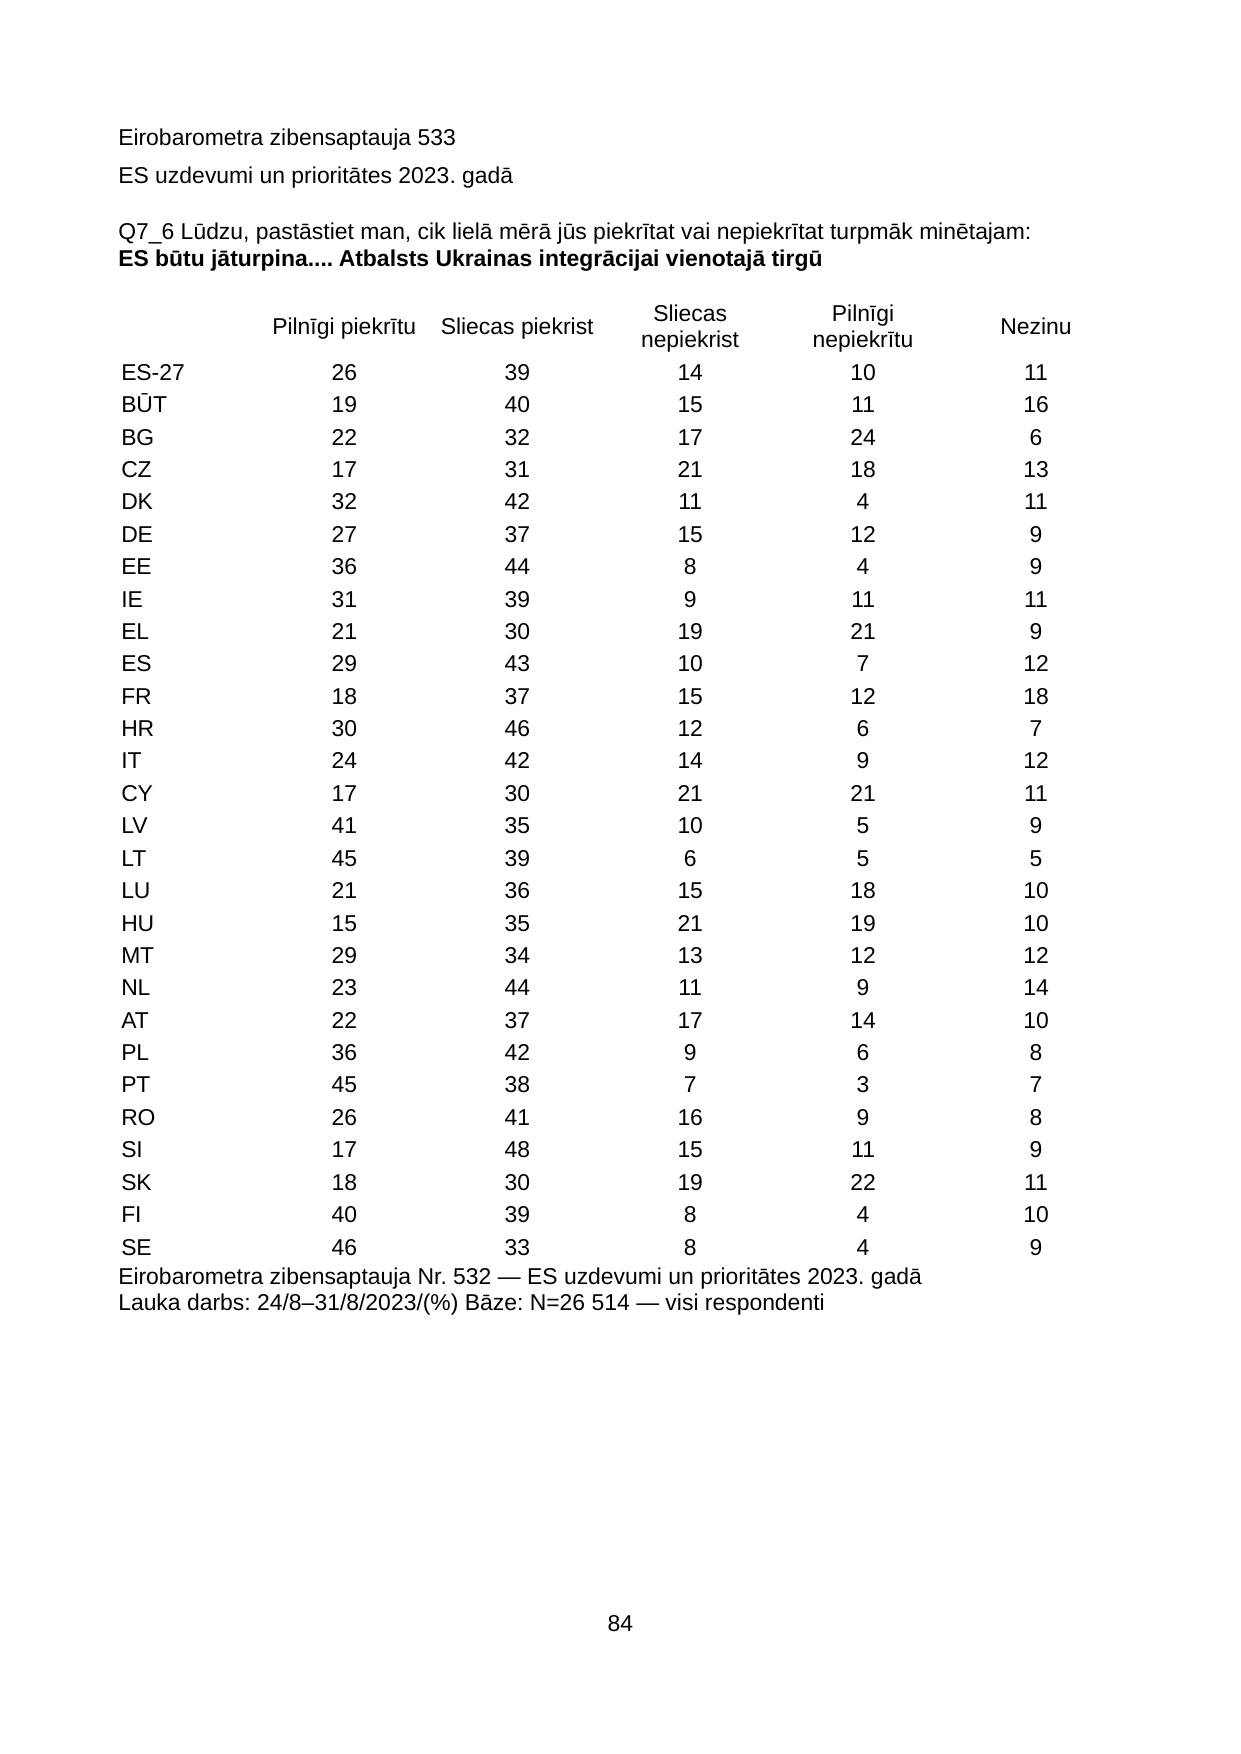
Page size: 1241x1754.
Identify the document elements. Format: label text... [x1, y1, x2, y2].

table_cell 15 [604, 388, 776, 421]
table_cell 8 [949, 1101, 1122, 1133]
table_cell 22 [258, 1004, 431, 1036]
table_cell 17 [604, 421, 776, 453]
table_cell 7 [949, 712, 1122, 744]
table_cell 15 [604, 1133, 776, 1166]
table_cell 21 [604, 777, 776, 809]
table_cell 8 [604, 550, 776, 582]
table_cell 30 [431, 777, 603, 809]
table_cell SE [118, 1230, 258, 1263]
table_cell CY [118, 777, 258, 809]
table_cell BŪT [118, 388, 258, 421]
table_cell 11 [604, 485, 776, 518]
table_cell 9 [949, 809, 1122, 842]
table_cell 12 [776, 939, 949, 971]
table_cell LT [118, 842, 258, 874]
table_header Sliecas nepiekrist [604, 297, 776, 356]
table_cell 12 [776, 518, 949, 550]
table_cell 42 [431, 1036, 603, 1068]
table_cell 11 [604, 971, 776, 1004]
table_cell 17 [258, 1133, 431, 1166]
table_cell CZ [118, 453, 258, 485]
table_cell 19 [604, 1166, 776, 1198]
table_cell 29 [258, 647, 431, 680]
table_cell 6 [776, 1036, 949, 1068]
table_cell 18 [258, 680, 431, 712]
table_cell IT [118, 745, 258, 777]
table_cell 44 [431, 550, 603, 582]
table_header Nezinu [949, 297, 1122, 356]
table_cell 11 [776, 583, 949, 615]
table_cell 32 [431, 421, 603, 453]
table_cell 46 [431, 712, 603, 744]
table_cell 12 [949, 939, 1122, 971]
table_cell 21 [604, 906, 776, 939]
table_cell DE [118, 518, 258, 550]
table_cell 9 [949, 1133, 1122, 1166]
table_cell 38 [431, 1069, 603, 1101]
table_cell IE [118, 583, 258, 615]
table_cell 4 [776, 485, 949, 518]
table_cell 6 [604, 842, 776, 874]
table_cell 33 [431, 1230, 603, 1263]
table_cell 41 [431, 1101, 603, 1133]
table_cell 4 [776, 1198, 949, 1230]
table_cell 17 [258, 453, 431, 485]
table_cell 43 [431, 647, 603, 680]
table_cell 24 [258, 745, 431, 777]
table_cell 5 [776, 809, 949, 842]
table_cell 12 [604, 712, 776, 744]
table_cell 44 [431, 971, 603, 1004]
table_cell MT [118, 939, 258, 971]
table_cell 18 [258, 1166, 431, 1198]
table_cell 37 [431, 1004, 603, 1036]
table_cell 9 [776, 1101, 949, 1133]
table_cell 7 [776, 647, 949, 680]
table_cell 15 [604, 874, 776, 906]
table_cell 19 [258, 388, 431, 421]
table_cell 29 [258, 939, 431, 971]
table_cell 26 [258, 1101, 431, 1133]
table_cell 37 [431, 518, 603, 550]
table_cell 14 [604, 745, 776, 777]
table_cell 8 [604, 1198, 776, 1230]
text ES būtu jāturpina.... Atbalsts Ukrainas integrācijai vienotajā tirgū [118, 244, 1122, 271]
table_cell 5 [949, 842, 1122, 874]
table_cell 12 [776, 680, 949, 712]
table_cell 40 [258, 1198, 431, 1230]
table_cell 21 [258, 615, 431, 647]
table_cell 39 [431, 356, 603, 388]
table_cell 34 [431, 939, 603, 971]
table_cell 35 [431, 809, 603, 842]
text Lauka darbs: 24/8–31/8/2023/(%) Bāze: N=26 514 — visi respondenti [118, 1289, 1122, 1316]
table_cell 15 [258, 906, 431, 939]
table_cell 4 [776, 1230, 949, 1263]
table_cell 9 [604, 1036, 776, 1068]
table_cell SI [118, 1133, 258, 1166]
table_cell 18 [949, 680, 1122, 712]
table_cell 32 [258, 485, 431, 518]
table_cell 9 [776, 745, 949, 777]
table_cell PL [118, 1036, 258, 1068]
table_cell 42 [431, 745, 603, 777]
table_cell 10 [949, 1198, 1122, 1230]
table_cell 39 [431, 583, 603, 615]
table_cell 30 [431, 615, 603, 647]
table_cell 10 [949, 874, 1122, 906]
table_cell 17 [258, 777, 431, 809]
table_cell 11 [776, 388, 949, 421]
table_cell 18 [776, 453, 949, 485]
table_cell 35 [431, 906, 603, 939]
table_cell NL [118, 971, 258, 1004]
table_cell 7 [604, 1069, 776, 1101]
table_header [118, 297, 258, 356]
table_cell 6 [949, 421, 1122, 453]
table_cell 21 [258, 874, 431, 906]
table_cell 26 [258, 356, 431, 388]
table_cell HR [118, 712, 258, 744]
table_cell 11 [949, 485, 1122, 518]
table_cell LU [118, 874, 258, 906]
table_cell 22 [776, 1166, 949, 1198]
text Eirobarometra zibensaptauja Nr. 532 — ES uzdevumi un prioritātes 2023. gadā [118, 1263, 1122, 1289]
table_cell 13 [604, 939, 776, 971]
table_cell 23 [258, 971, 431, 1004]
table_cell PT [118, 1069, 258, 1101]
table_cell 27 [258, 518, 431, 550]
text Q7_6 Lūdzu, pastāstiet man, cik lielā mērā jūs piekrītat vai nepiekrītat turpmāk minētajam: [118, 218, 1122, 244]
table_cell 39 [431, 842, 603, 874]
table_cell 11 [949, 777, 1122, 809]
table_cell 9 [949, 615, 1122, 647]
table_cell DK [118, 485, 258, 518]
table_cell RO [118, 1101, 258, 1133]
table_cell 12 [949, 745, 1122, 777]
table_cell 39 [431, 1198, 603, 1230]
table_cell 16 [949, 388, 1122, 421]
table_cell 21 [604, 453, 776, 485]
table_cell 42 [431, 485, 603, 518]
table_cell 4 [776, 550, 949, 582]
table_cell 7 [949, 1069, 1122, 1101]
table_cell 40 [431, 388, 603, 421]
table_cell 19 [776, 906, 949, 939]
table_cell 18 [776, 874, 949, 906]
table_cell 36 [258, 1036, 431, 1068]
table_cell 8 [949, 1036, 1122, 1068]
table_cell 14 [776, 1004, 949, 1036]
table_cell BG [118, 421, 258, 453]
table_cell 30 [258, 712, 431, 744]
table_cell 9 [776, 971, 949, 1004]
table_cell 19 [604, 615, 776, 647]
table_cell 30 [431, 1166, 603, 1198]
table_cell 10 [949, 906, 1122, 939]
table_cell 13 [949, 453, 1122, 485]
table_cell 41 [258, 809, 431, 842]
table_cell LV [118, 809, 258, 842]
table_cell 45 [258, 1069, 431, 1101]
table_cell 14 [604, 356, 776, 388]
table_cell 21 [776, 615, 949, 647]
table_cell 24 [776, 421, 949, 453]
table_cell 11 [949, 583, 1122, 615]
table_cell SK [118, 1166, 258, 1198]
table_cell 37 [431, 680, 603, 712]
table_cell 11 [776, 1133, 949, 1166]
table_cell 22 [258, 421, 431, 453]
table_cell 31 [258, 583, 431, 615]
table_cell 8 [604, 1230, 776, 1263]
table_cell 9 [949, 518, 1122, 550]
table_cell 21 [776, 777, 949, 809]
table_cell 48 [431, 1133, 603, 1166]
table_cell 9 [949, 1230, 1122, 1263]
table_cell 9 [949, 550, 1122, 582]
table_cell HU [118, 906, 258, 939]
table_cell 9 [604, 583, 776, 615]
table_cell 15 [604, 518, 776, 550]
table_cell 5 [776, 842, 949, 874]
table_cell 10 [604, 809, 776, 842]
table_cell ES-27 [118, 356, 258, 388]
table_cell 31 [431, 453, 603, 485]
table_cell 11 [949, 356, 1122, 388]
table_cell 36 [431, 874, 603, 906]
table_cell 10 [604, 647, 776, 680]
table_cell 11 [949, 1166, 1122, 1198]
table_cell 36 [258, 550, 431, 582]
table_cell 16 [604, 1101, 776, 1133]
table_header Sliecas piekrist [431, 297, 603, 356]
table_cell 46 [258, 1230, 431, 1263]
table_cell 10 [776, 356, 949, 388]
table_cell 45 [258, 842, 431, 874]
table_cell 15 [604, 680, 776, 712]
table_cell 17 [604, 1004, 776, 1036]
table_header Pilnīgi nepiekrītu [776, 297, 949, 356]
table_cell ES [118, 647, 258, 680]
table_cell 3 [776, 1069, 949, 1101]
table_cell FI [118, 1198, 258, 1230]
table_header Pilnīgi piekrītu [258, 297, 431, 356]
table_cell AT [118, 1004, 258, 1036]
table_cell 10 [949, 1004, 1122, 1036]
table_cell 6 [776, 712, 949, 744]
table_cell EL [118, 615, 258, 647]
table_cell 14 [949, 971, 1122, 1004]
table_cell FR [118, 680, 258, 712]
table_cell EE [118, 550, 258, 582]
table_cell 12 [949, 647, 1122, 680]
